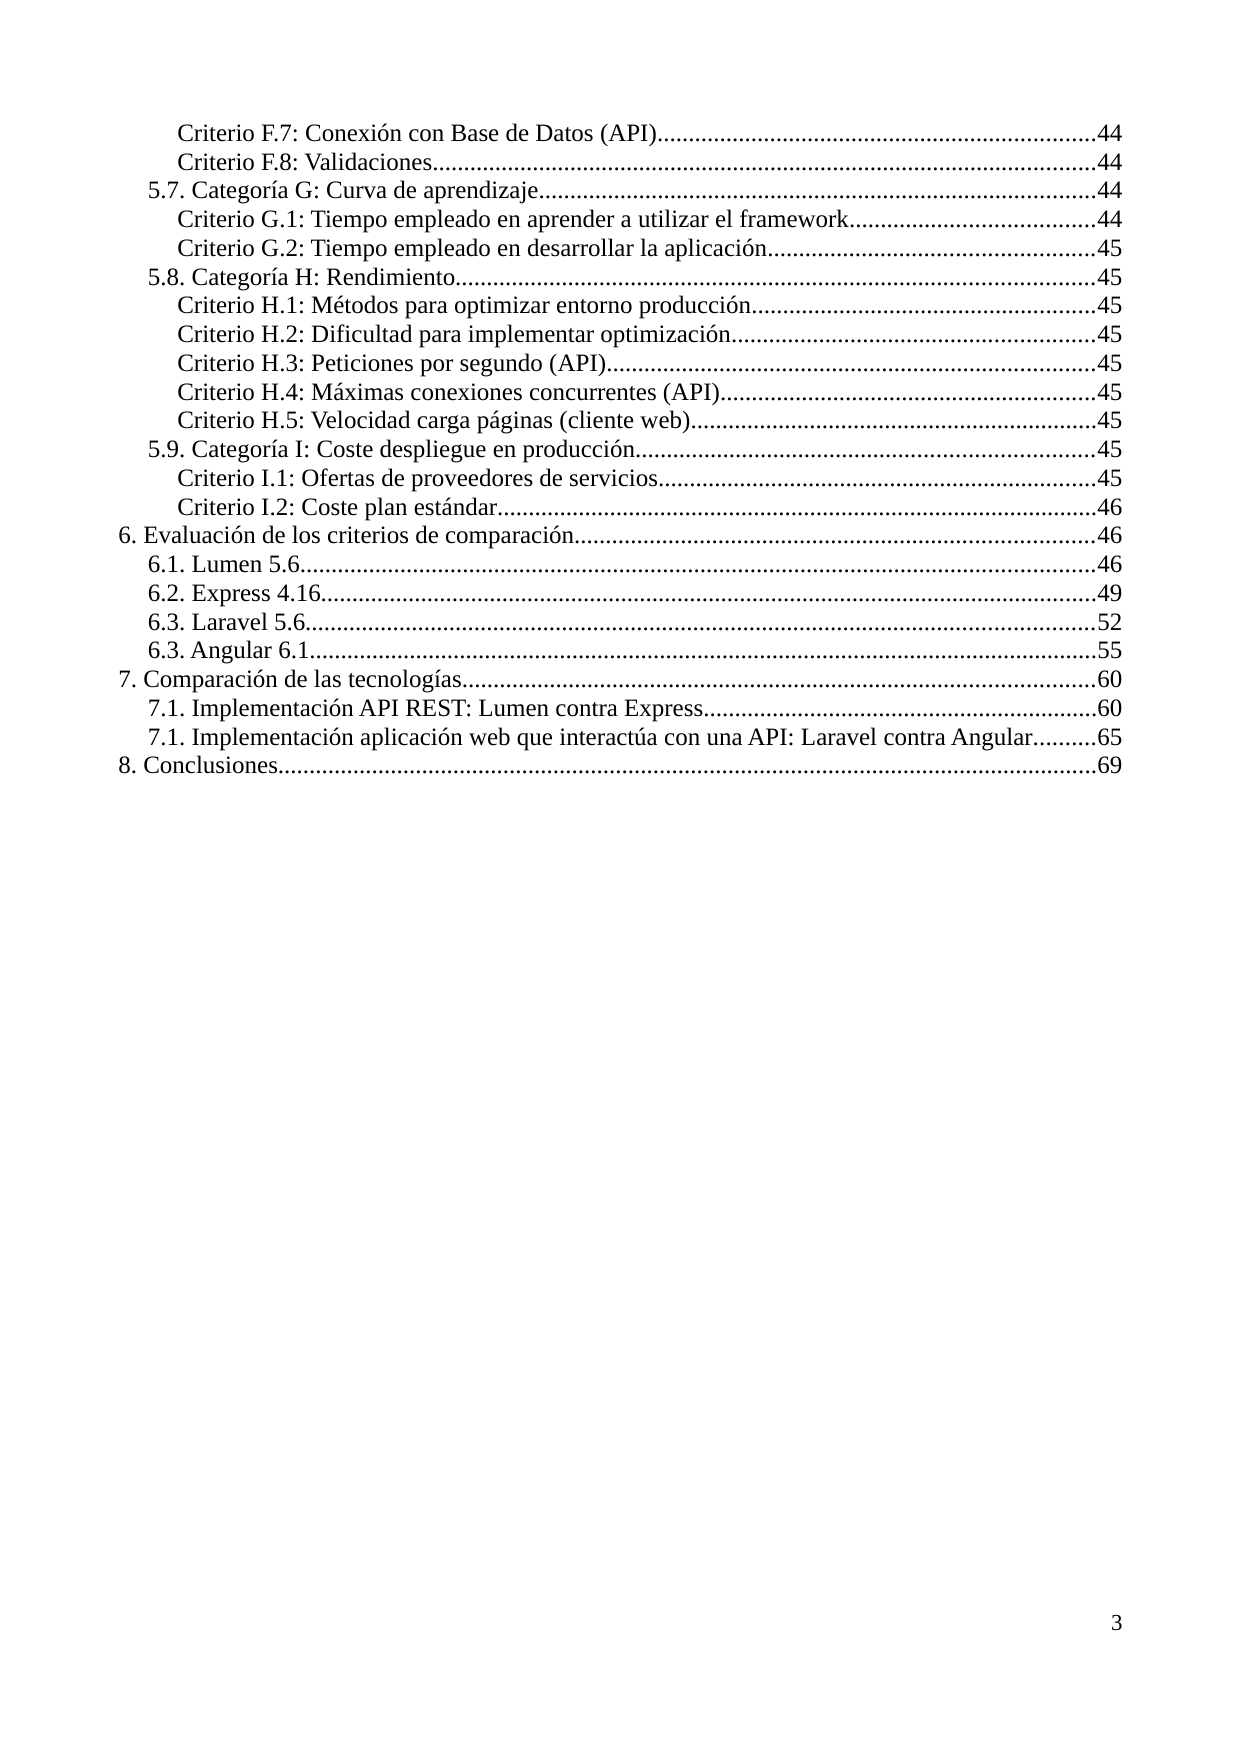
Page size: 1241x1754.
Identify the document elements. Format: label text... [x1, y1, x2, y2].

text Criterio G.1: Tiempo empleado en aprender a utilizar el framework 44 [177, 204, 1122, 233]
text Criterio H.4: Máximas conexiones concurrentes (API) 45 [177, 377, 1122, 406]
text 6.2. Express 4.16 49 [148, 578, 1122, 607]
text 5.8. Categoría H: Rendimiento 45 [148, 262, 1122, 291]
text 6.3. Laravel 5.6 52 [148, 607, 1122, 636]
text Criterio I.2: Coste plan estándar 46 [177, 492, 1122, 521]
text Criterio F.8: Validaciones 44 [177, 147, 1122, 176]
text 7. Comparación de las tecnologías 60 [118, 664, 1122, 693]
text 6.3. Angular 6.1 55 [148, 636, 1122, 664]
text Criterio F.7: Conexión con Base de Datos (API) 44 [177, 118, 1122, 147]
text Criterio H.5: Velocidad carga páginas (cliente web) 45 [177, 406, 1122, 434]
text 7.1. Implementación API REST: Lumen contra Express 60 [148, 693, 1122, 722]
text Criterio G.2: Tiempo empleado en desarrollar la aplicación 45 [177, 233, 1122, 262]
text 6. Evaluación de los criterios de comparación 46 [118, 521, 1122, 549]
text 6.1. Lumen 5.6 46 [148, 549, 1122, 578]
text 5.7. Categoría G: Curva de aprendizaje 44 [148, 176, 1122, 204]
text Criterio H.3: Peticiones por segundo (API) 45 [177, 348, 1122, 377]
text 5.9. Categoría I: Coste despliegue en producción 45 [148, 434, 1122, 463]
text Criterio H.1: Métodos para optimizar entorno producción 45 [177, 291, 1122, 319]
text Criterio H.2: Dificultad para implementar optimización 45 [177, 319, 1122, 348]
text 8. Conclusiones 69 [118, 751, 1122, 779]
text Criterio I.1: Ofertas de proveedores de servicios 45 [177, 463, 1122, 492]
text 7.1. Implementación aplicación web que interactúa con una API: Laravel contra Angular 65 [148, 722, 1122, 751]
